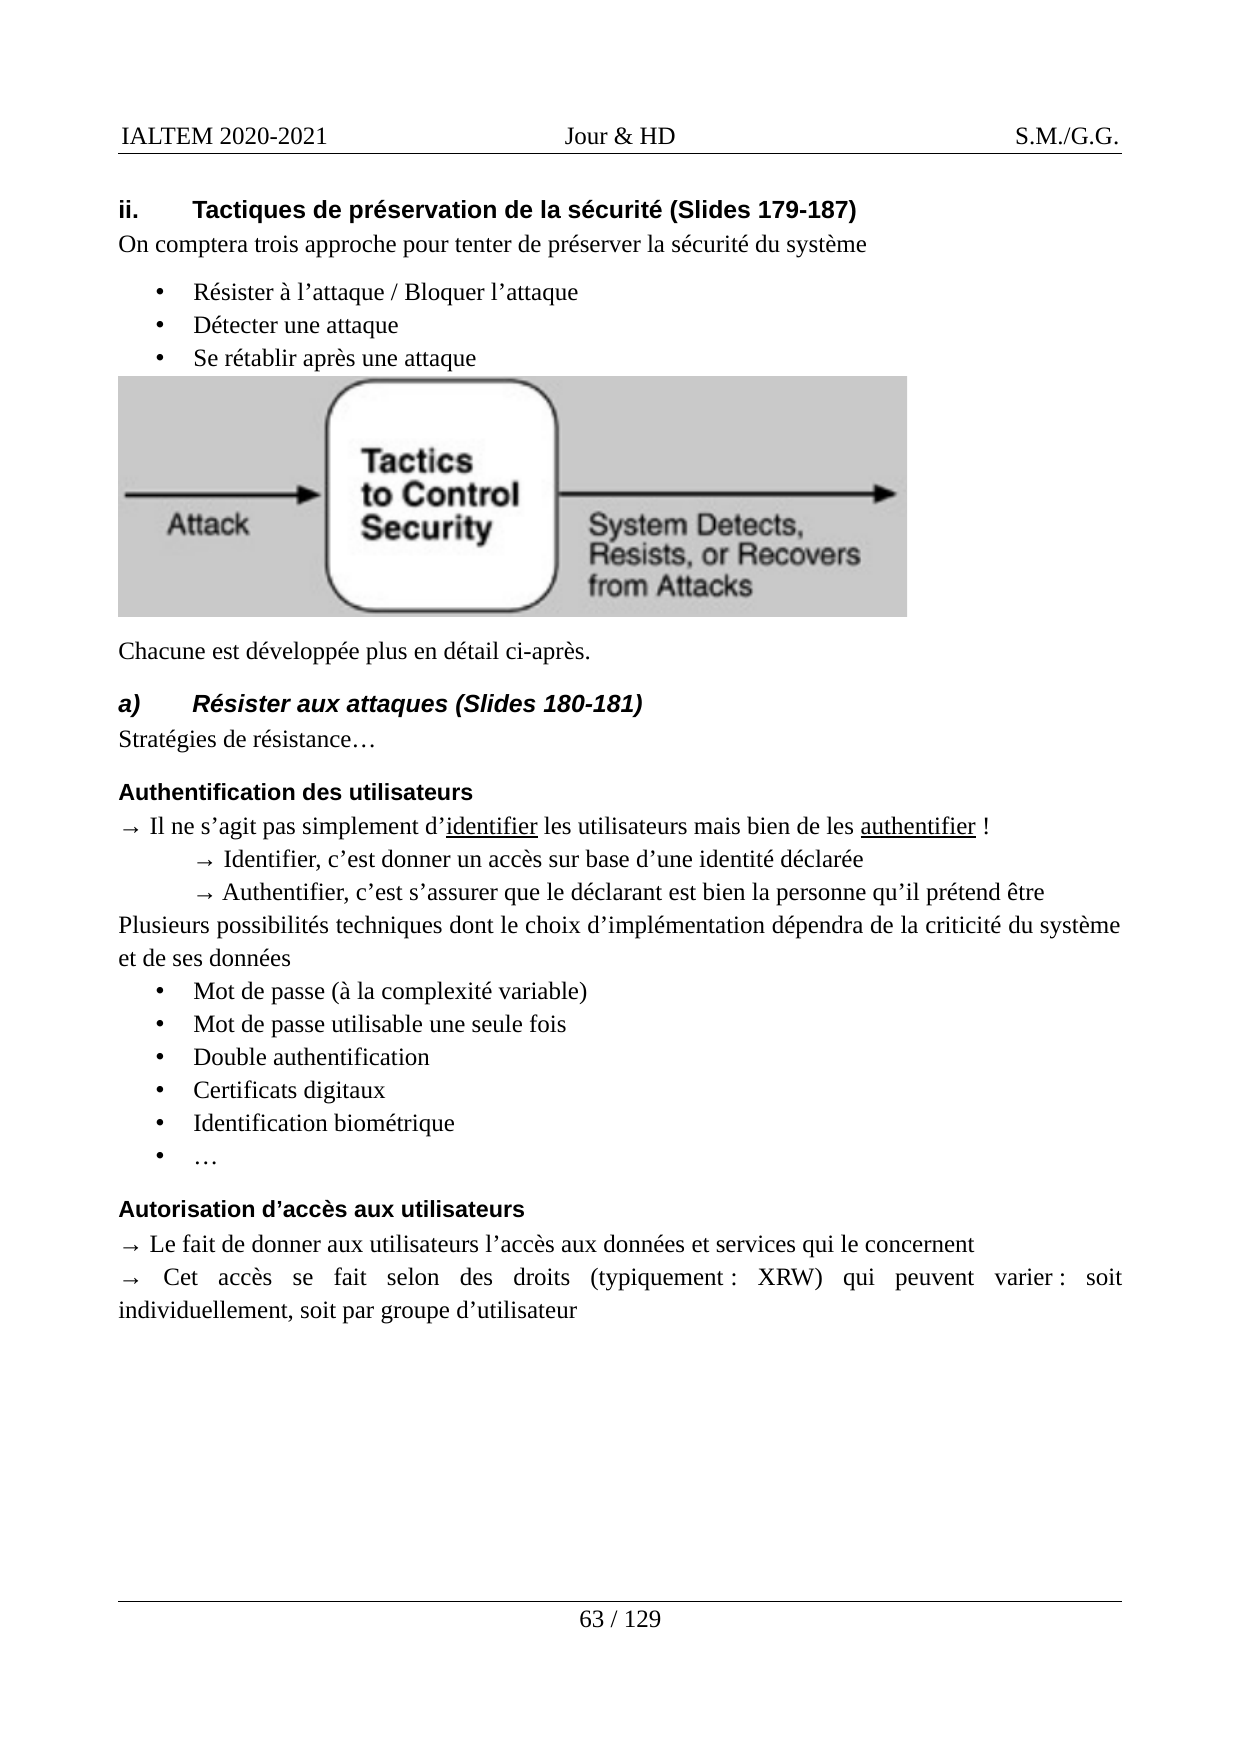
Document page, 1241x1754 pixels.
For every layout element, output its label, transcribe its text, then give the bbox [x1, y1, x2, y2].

text → Le fait de donner aux utilisateurs l’accès aux données et services qui le concernent [118, 1229, 1122, 1257]
text Stratégies de résistance… [118, 724, 1122, 753]
list Double authentification [156, 1042, 1122, 1071]
list … [156, 1141, 1122, 1170]
text → Il ne s’agit pas simplement d’identifier les utilisateurs mais bien de les authentifier ! [118, 811, 1122, 840]
subtitle Résister aux attaques (Slides 180-181) [118, 689, 1122, 718]
text → Identifier, c’est donner un accès sur base d’une identité déclarée [118, 844, 1122, 873]
text → Cet accès se fait selon des droits (typiquement : XRW) qui peuvent varier : soit individuellement, soit par groupe d’utilisateur [118, 1262, 1122, 1323]
list Identification biométrique [156, 1108, 1122, 1137]
subtitle Authentification des utilisateurs [118, 778, 1122, 805]
text Chacune est développée plus en détail ci-après. [118, 636, 1122, 664]
subtitle Autorisation d’accès aux utilisateurs [118, 1196, 1122, 1222]
text → Authentifier, c’est s’assurer que le déclarant est bien la personne qu’il prétend être [118, 877, 1122, 906]
list Certificats digitaux [156, 1075, 1122, 1104]
subtitle Tactiques de préservation de la sécurité (Slides 179-187) [118, 195, 1122, 223]
list Résister à l’attaque / Bloquer l’attaque [156, 277, 1122, 306]
text Plusieurs possibilités techniques dont le choix d’implémentation dépendra de la criticité du système et de ses données [118, 910, 1122, 972]
list Mot de passe utilisable une seule fois [156, 1009, 1122, 1038]
picture [118, 376, 908, 617]
list Mot de passe (à la complexité variable) [156, 976, 1122, 1005]
text On comptera trois approche pour tenter de préserver la sécurité du système [118, 229, 1122, 258]
list Détecter une attaque [156, 310, 1122, 339]
list Se rétablir après une attaque [156, 343, 1122, 372]
